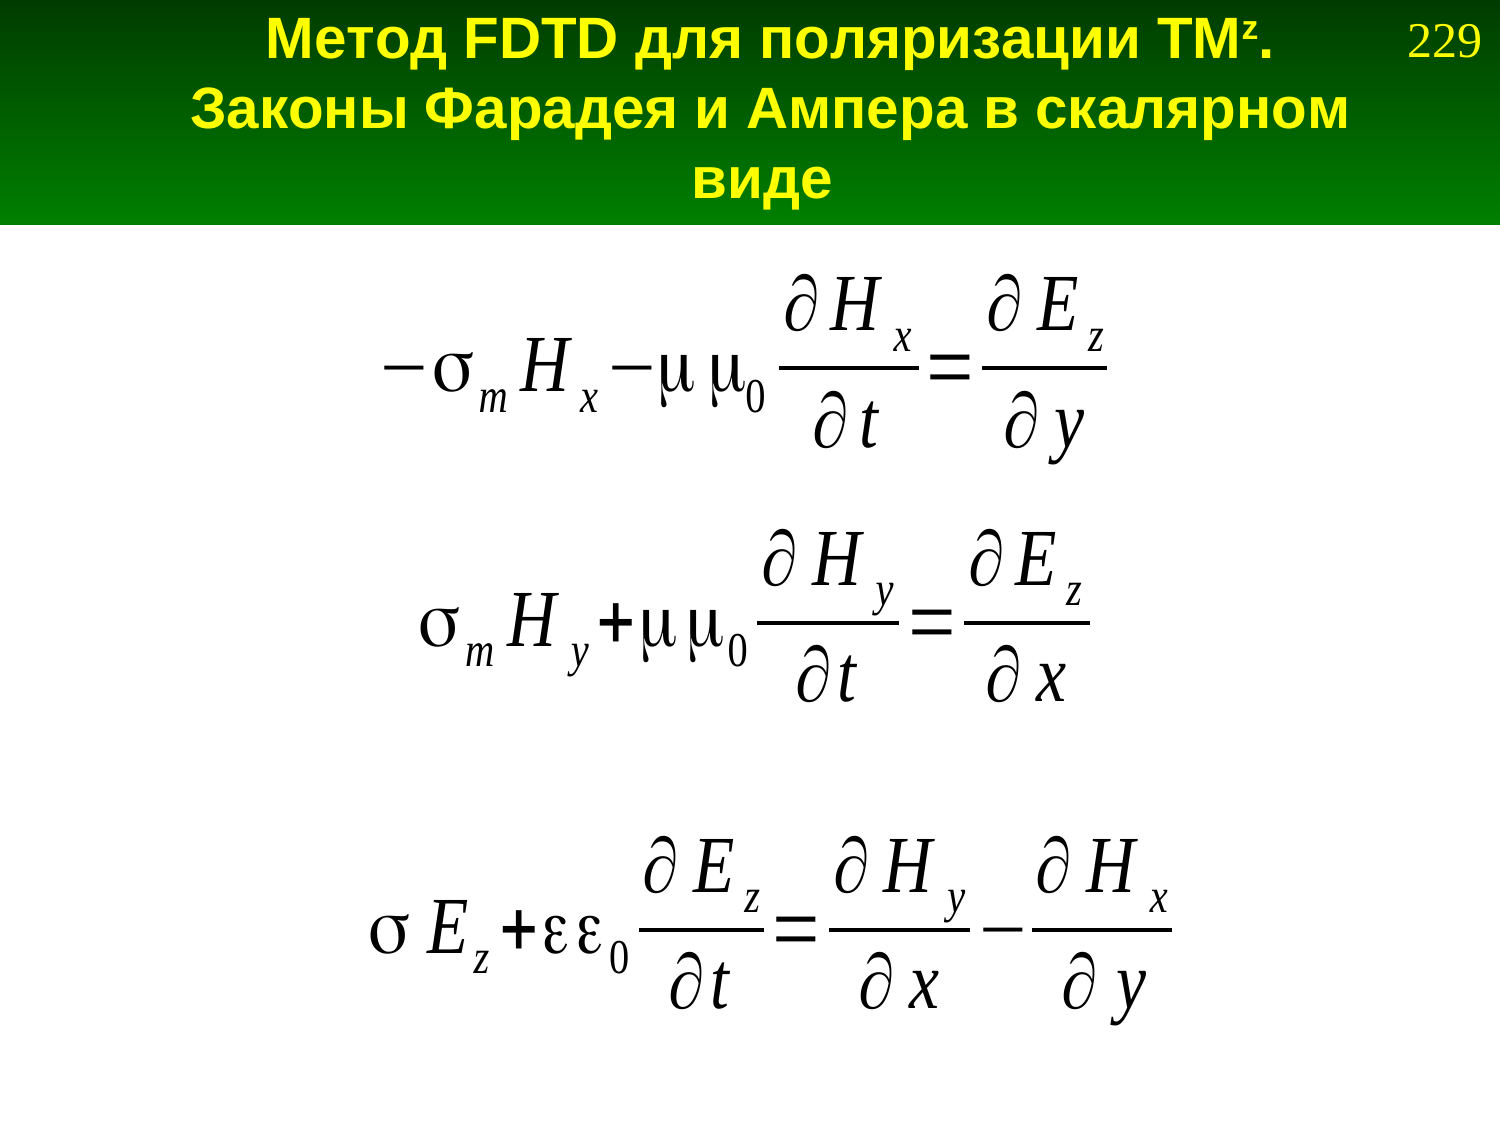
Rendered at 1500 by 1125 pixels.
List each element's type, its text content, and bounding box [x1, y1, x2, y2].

title Метод FDTD для поляризации TMz. Законы Фарадея и Ампера в скалярном виде [100, 0, 1441, 219]
chart [360, 259, 1128, 467]
chart [401, 514, 1108, 721]
chart [351, 821, 1193, 1028]
